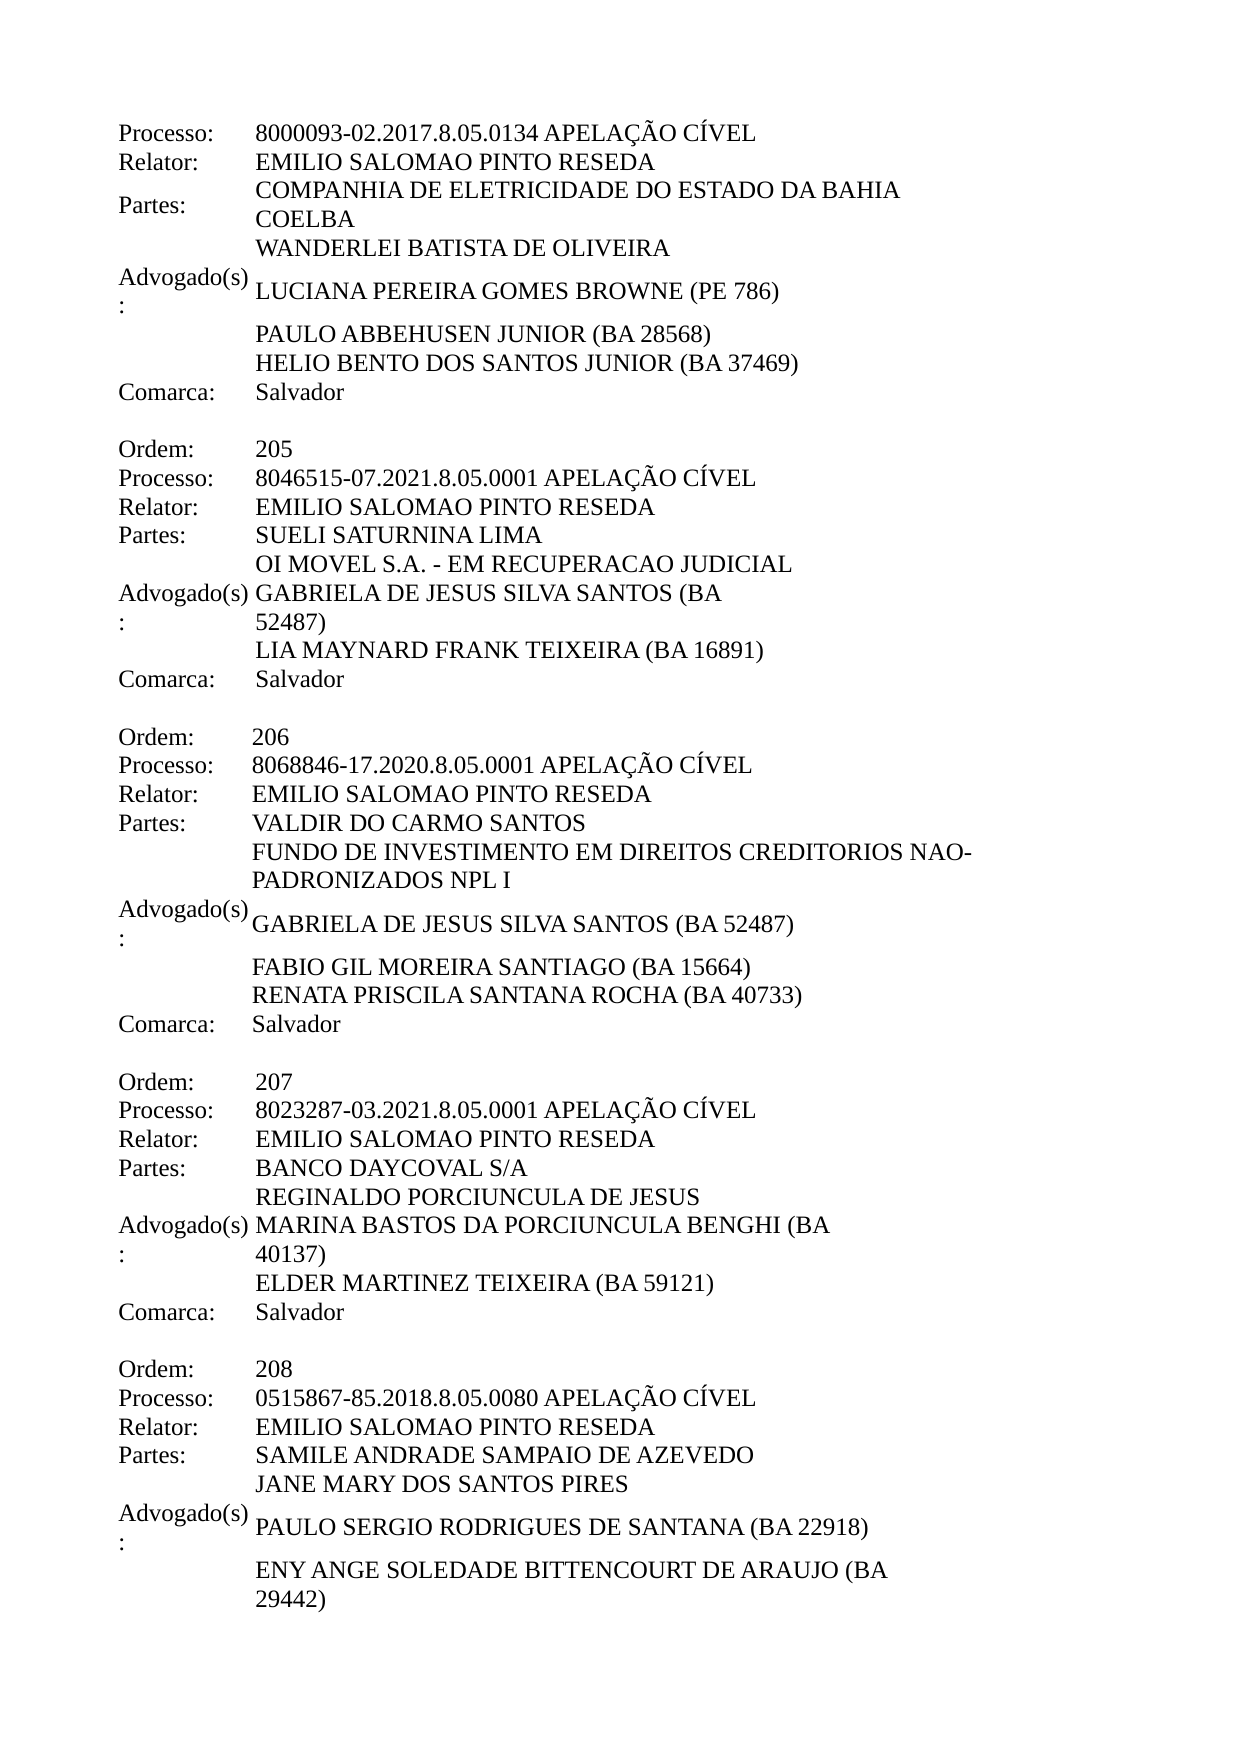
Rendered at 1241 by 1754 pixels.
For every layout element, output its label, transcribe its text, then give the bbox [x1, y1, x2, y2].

table_cell [118, 636, 255, 664]
table_cell [118, 1268, 255, 1297]
table_cell Comarca: [118, 1009, 252, 1038]
table_cell SAMILE ANDRADE SAMPAIO DE AZEVEDO [255, 1441, 960, 1469]
table_cell [118, 1556, 255, 1613]
table_cell Relator: [118, 147, 255, 176]
table_cell Relator: [118, 1412, 255, 1441]
table_cell EMILIO SALOMAO PINTO RESEDA [255, 492, 795, 521]
table_cell GABRIELA DE JESUS SILVA SANTOS (BA 52487) [255, 578, 795, 636]
table_cell [118, 952, 252, 981]
table_header Ordem: [118, 722, 252, 751]
table_cell REGINALDO PORCIUNCULA DE JESUS [255, 1182, 904, 1211]
table_cell Comarca: [118, 664, 255, 693]
table_cell Relator: [118, 1124, 255, 1153]
table_header 205 [255, 434, 795, 463]
table_cell LIA MAYNARD FRANK TEIXEIRA (BA 16891) [255, 636, 795, 664]
table_cell Salvador [252, 1009, 1122, 1038]
table_cell JANE MARY DOS SANTOS PIRES [255, 1469, 960, 1498]
table_cell Processo: [118, 118, 255, 147]
table_cell [118, 549, 255, 578]
table_cell HELIO BENTO DOS SANTOS JUNIOR (BA 37469) [255, 348, 1002, 377]
table_cell FUNDO DE INVESTIMENTO EM DIREITOS CREDITORIOS NAO-PADRONIZADOS NPL I [252, 837, 1122, 894]
table_header Ordem: [118, 434, 255, 463]
table_header 207 [255, 1067, 904, 1096]
table_cell Salvador [255, 377, 1002, 406]
table_cell Partes: [118, 1153, 255, 1182]
table_cell FABIO GIL MOREIRA SANTIAGO (BA 15664) [252, 952, 1122, 981]
table_cell Relator: [118, 779, 252, 808]
table_cell [118, 837, 252, 894]
table_cell 8000093-02.2017.8.05.0134 APELAÇÃO CÍVEL [255, 118, 1002, 147]
table_cell Partes: [118, 521, 255, 549]
table_cell Partes: [118, 176, 255, 233]
table_cell Processo: [118, 1096, 255, 1124]
table_cell PAULO ABBEHUSEN JUNIOR (BA 28568) [255, 319, 1002, 348]
table_cell RENATA PRISCILA SANTANA ROCHA (BA 40733) [252, 981, 1122, 1009]
table_cell Advogado(s): [118, 262, 255, 319]
table_cell Processo: [118, 751, 252, 779]
table_cell Comarca: [118, 377, 255, 406]
table_cell WANDERLEI BATISTA DE OLIVEIRA [255, 233, 1002, 262]
table_cell PAULO SERGIO RODRIGUES DE SANTANA (BA 22918) [255, 1498, 960, 1556]
table_cell [118, 348, 255, 377]
table_cell Salvador [255, 664, 795, 693]
table_cell Advogado(s): [118, 1498, 255, 1556]
table_cell LUCIANA PEREIRA GOMES BROWNE (PE 786) [255, 262, 1002, 319]
table_cell BANCO DAYCOVAL S/A [255, 1153, 904, 1182]
table_cell GABRIELA DE JESUS SILVA SANTOS (BA 52487) [252, 894, 1122, 952]
table_cell Processo: [118, 463, 255, 492]
table_cell Advogado(s): [118, 578, 255, 636]
table_cell Processo: [118, 1383, 255, 1412]
table_cell COMPANHIA DE ELETRICIDADE DO ESTADO DA BAHIA COELBA [255, 176, 1002, 233]
table_cell Partes: [118, 808, 252, 837]
table_cell Relator: [118, 492, 255, 521]
table_cell [118, 319, 255, 348]
table_cell ELDER MARTINEZ TEIXEIRA (BA 59121) [255, 1268, 904, 1297]
table_cell 8068846-17.2020.8.05.0001 APELAÇÃO CÍVEL [252, 751, 1122, 779]
table_cell [118, 233, 255, 262]
table_cell SUELI SATURNINA LIMA [255, 521, 795, 549]
table_cell Advogado(s): [118, 1211, 255, 1268]
table_cell 8046515-07.2021.8.05.0001 APELAÇÃO CÍVEL [255, 463, 795, 492]
table_header 206 [252, 722, 1122, 751]
table_cell Salvador [255, 1297, 904, 1326]
table_cell EMILIO SALOMAO PINTO RESEDA [252, 779, 1122, 808]
table_cell EMILIO SALOMAO PINTO RESEDA [255, 1124, 904, 1153]
table_cell ENY ANGE SOLEDADE BITTENCOURT DE ARAUJO (BA 29442) [255, 1556, 960, 1613]
table_cell Partes: [118, 1441, 255, 1469]
table_cell OI MOVEL S.A. - EM RECUPERACAO JUDICIAL [255, 549, 795, 578]
table_cell EMILIO SALOMAO PINTO RESEDA [255, 1412, 960, 1441]
table_cell 0515867-85.2018.8.05.0080 APELAÇÃO CÍVEL [255, 1383, 960, 1412]
table_cell MARINA BASTOS DA PORCIUNCULA BENGHI (BA 40137) [255, 1211, 904, 1268]
table_cell Comarca: [118, 1297, 255, 1326]
table_cell [118, 981, 252, 1009]
table_header Ordem: [118, 1067, 255, 1096]
table_cell Advogado(s): [118, 894, 252, 952]
table_cell [118, 1182, 255, 1211]
table_header 208 [255, 1354, 960, 1383]
table_cell 8023287-03.2021.8.05.0001 APELAÇÃO CÍVEL [255, 1096, 904, 1124]
table_header Ordem: [118, 1354, 255, 1383]
table_cell [118, 1469, 255, 1498]
table_cell VALDIR DO CARMO SANTOS [252, 808, 1122, 837]
table_cell EMILIO SALOMAO PINTO RESEDA [255, 147, 1002, 176]
